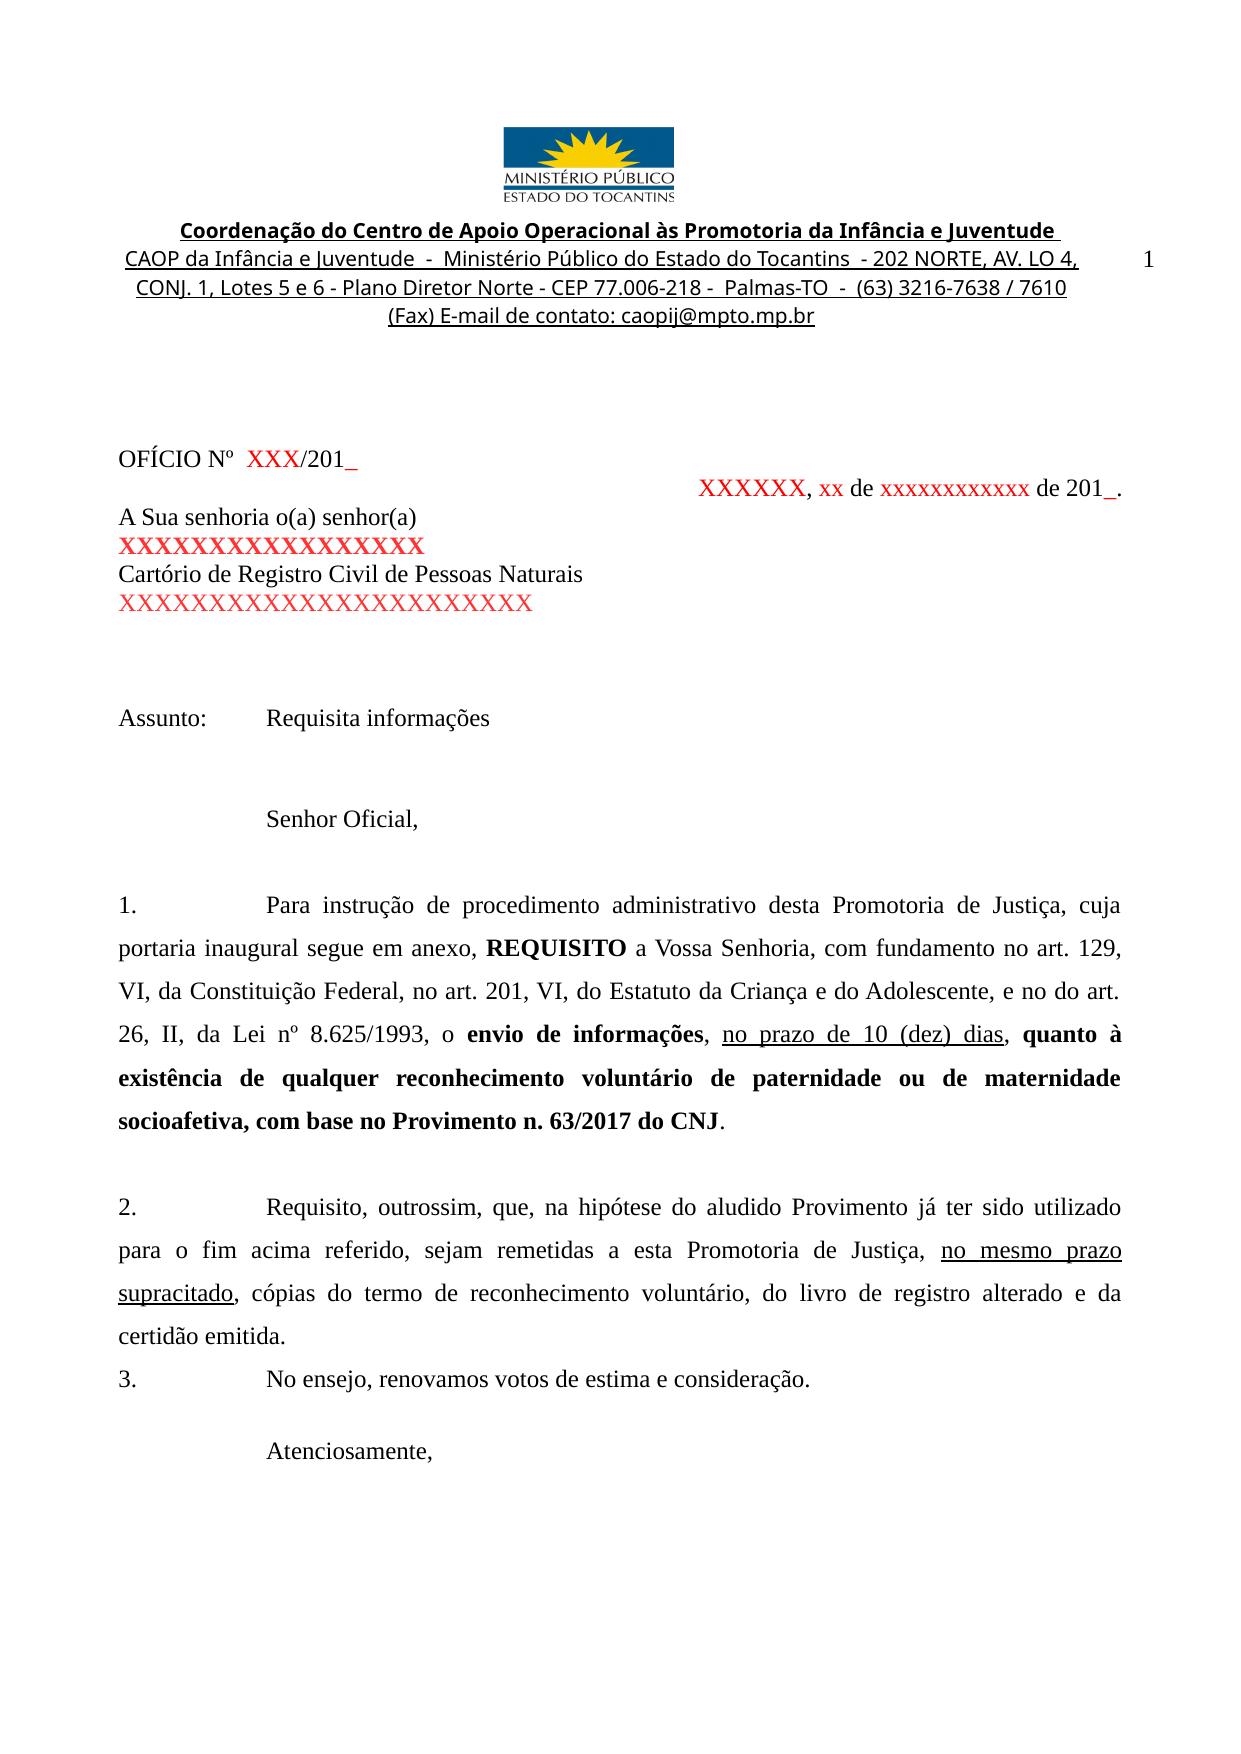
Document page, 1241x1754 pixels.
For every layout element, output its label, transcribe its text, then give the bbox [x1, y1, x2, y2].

text Atenciosamente, [118, 1436, 1122, 1465]
text OFÍCIO Nº XXX/201_ [118, 444, 1122, 473]
text 1 [1142, 244, 1155, 273]
text XXXXXXXXXXXXXXXXX [118, 531, 1122, 559]
text 3. No ensejo, renovamos votos de estima e consideração. [118, 1364, 1122, 1393]
text Cartório de Registro Civil de Pessoas Naturais [118, 559, 1122, 588]
text XXXXXX, xx de xxxxxxxxxxxx de 201_. [118, 473, 1122, 502]
text A Sua senhoria o(a) senhor(a) [118, 502, 1122, 531]
text CAOP da Infância e Juventude - Ministério Público do Estado do Tocantins - 202 NORTE, AV. LO 4, CONJ. 1, Lotes 5 e 6 - Plano Diretor Norte - CEP 77.006-218 - Palmas-TO - (63) 3216-7638 / 7610 (Fax) E-mail de contato: caopij@mpto.mp.br [118, 244, 1084, 329]
text 2. Requisito, outrossim, que, na hipótese do aludido Provimento já ter sido utilizado para o fim acima referido, sejam remetidas a esta Promotoria de Justiça, no mesmo prazo supracitado, cópias do termo de reconhecimento voluntário, do livro de registro alterado e da certidão emitida. [118, 1192, 1122, 1350]
text 1. Para instrução de procedimento administrativo desta Promotoria de Justiça, cuja portaria inaugural segue em anexo, REQUISITO a Vossa Senhoria, com fundamento no art. 129, VI, da Constituição Federal, no art. 201, VI, do Estatuto da Criança e do Adolescente, e no do art. 26, II, da Lei nº 8.625/1993, o envio de informações, no prazo de 10 (dez) dias, quanto à existência de qualquer reconhecimento voluntário de paternidade ou de maternidade socioafetiva, com base no Provimento n. 63/2017 do CNJ. [118, 890, 1122, 1134]
picture [503, 127, 674, 202]
text Senhor Oficial, [118, 804, 1122, 833]
text XXXXXXXXXXXXXXXXXXXXXXX [118, 588, 1122, 617]
text Coordenação do Centro de Apoio Operacional às Promotoria da Infância e Juventude [118, 216, 1122, 244]
text Assunto: Requisita informações [118, 703, 1122, 732]
